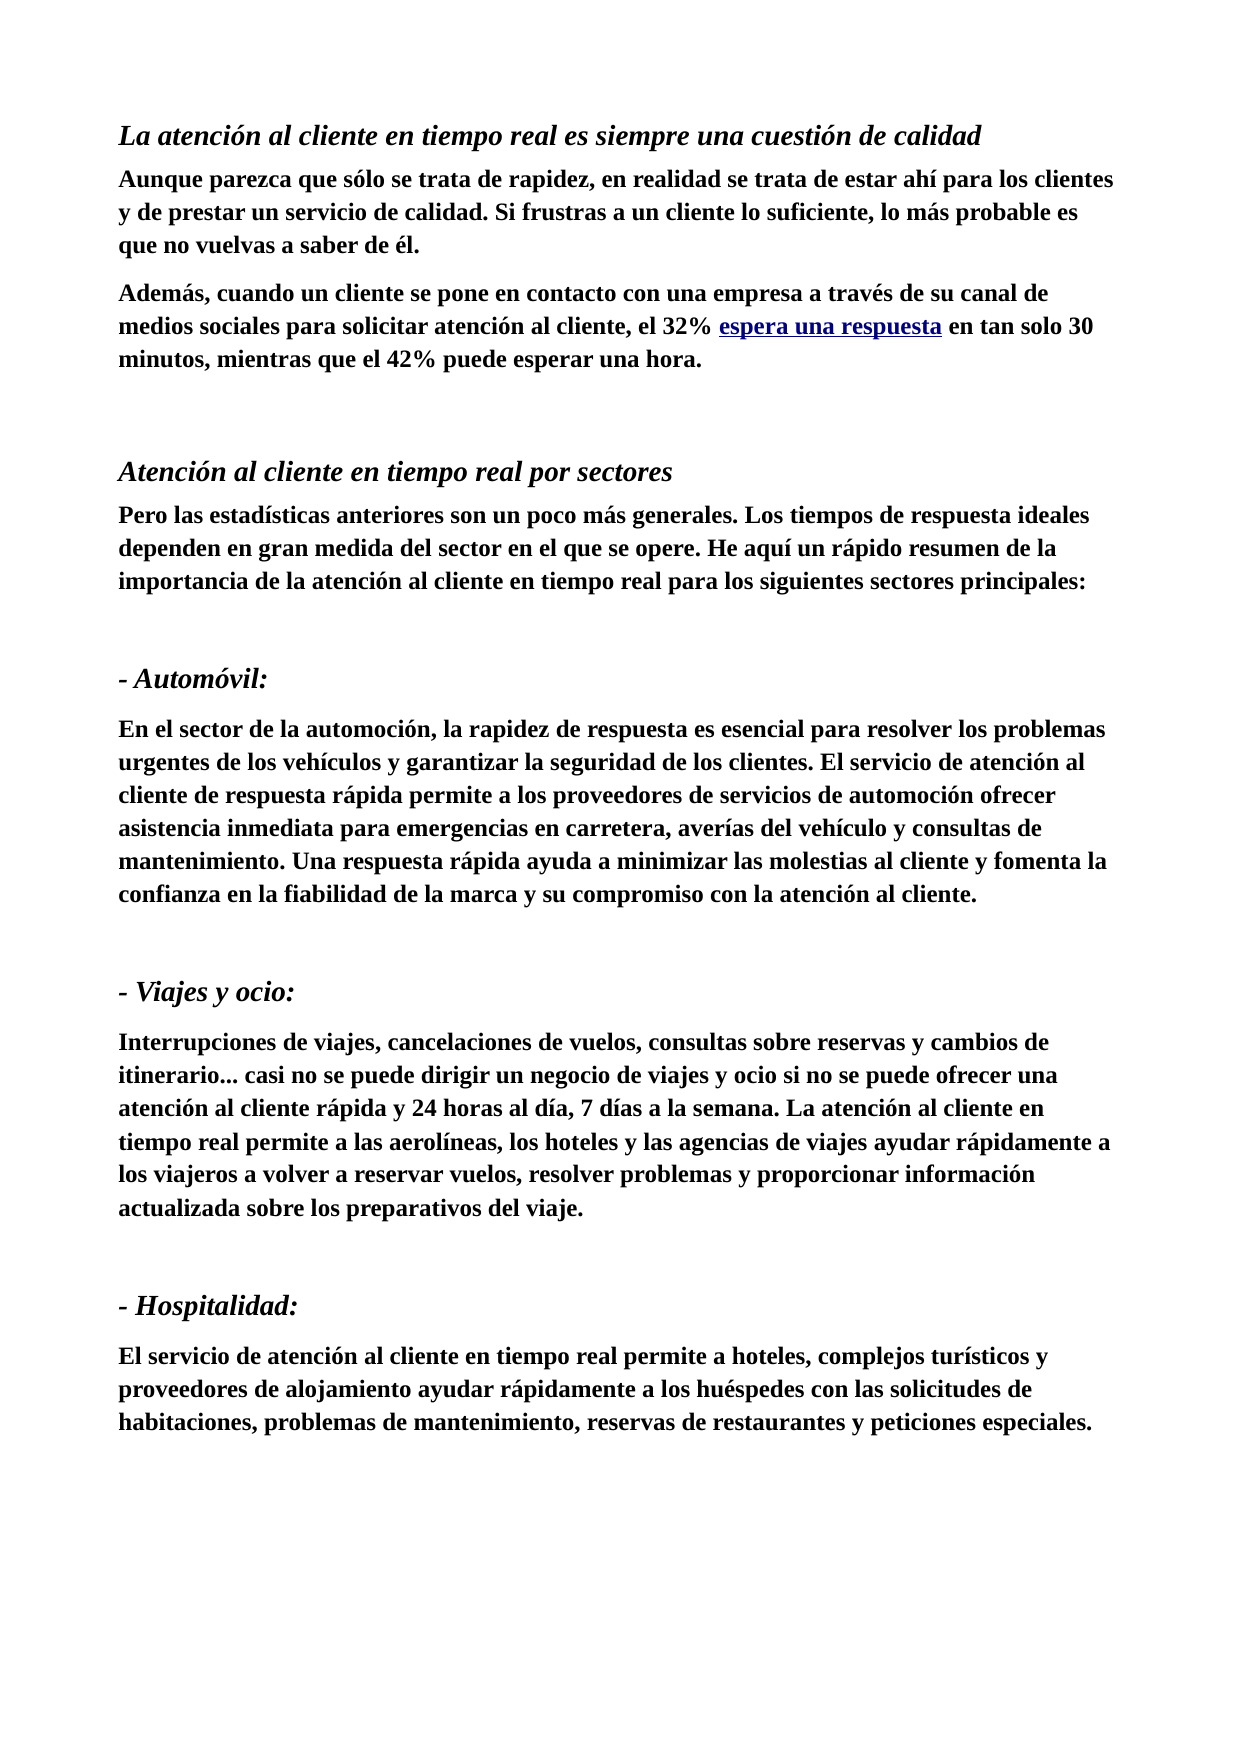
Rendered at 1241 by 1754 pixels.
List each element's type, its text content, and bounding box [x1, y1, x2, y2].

text - Viajes y ocio: [118, 974, 1122, 1008]
subtitle Atención al cliente en tiempo real por sectores [118, 454, 1122, 487]
text En el sector de la automoción, la rapidez de respuesta es esencial para resolver los problemas urgentes de los vehículos y garantizar la seguridad de los clientes. El servicio de atención al cliente de respuesta rápida permite a los proveedores de servicios de automoción ofrecer asistencia inmediata para emergencias en carretera, averías del vehículo y consultas de mantenimiento. Una respuesta rápida ayuda a minimizar las molestias al cliente y fomenta la confianza en la fiabilidad de la marca y su compromiso con la atención al cliente. [118, 714, 1122, 908]
text Pero las estadísticas anteriores son un poco más generales. Los tiempos de respuesta ideales dependen en gran medida del sector en el que se opere. He aquí un rápido resumen de la importancia de la atención al cliente en tiempo real para los siguientes sectores principales: [118, 500, 1122, 594]
subtitle La atención al cliente en tiempo real es siempre una cuestión de calidad [118, 118, 1122, 152]
text Interrupciones de viajes, cancelaciones de vuelos, consultas sobre reservas y cambios de itinerario... casi no se puede dirigir un negocio de viajes y ocio si no se puede ofrecer una atención al cliente rápida y 24 horas al día, 7 días a la semana. La atención al cliente en tiempo real permite a las aerolíneas, los hoteles y las agencias de viajes ayudar rápidamente a los viajeros a volver a reservar vuelos, resolver problemas y proporcionar información actualizada sobre los preparativos del viaje. [118, 1027, 1122, 1221]
text - Hospitalidad: [118, 1288, 1122, 1321]
text El servicio de atención al cliente en tiempo real permite a hoteles, complejos turísticos y proveedores de alojamiento ayudar rápidamente a los huéspedes con las solicitudes de habitaciones, problemas de mantenimiento, reservas de restaurantes y peticiones especiales. [118, 1341, 1122, 1436]
text Además, cuando un cliente se pone en contacto con una empresa a través de su canal de medios sociales para solicitar atención al cliente, el 32% espera una respuesta en tan solo 30 minutos, mientras que el 42% puede esperar una hora. [118, 278, 1122, 373]
text Aunque parezca que sólo se trata de rapidez, en realidad se trata de estar ahí para los clientes y de prestar un servicio de calidad. Si frustras a un cliente lo suficiente, lo más probable es que no vuelvas a saber de él. [118, 164, 1122, 259]
text - Automóvil: [118, 661, 1122, 694]
